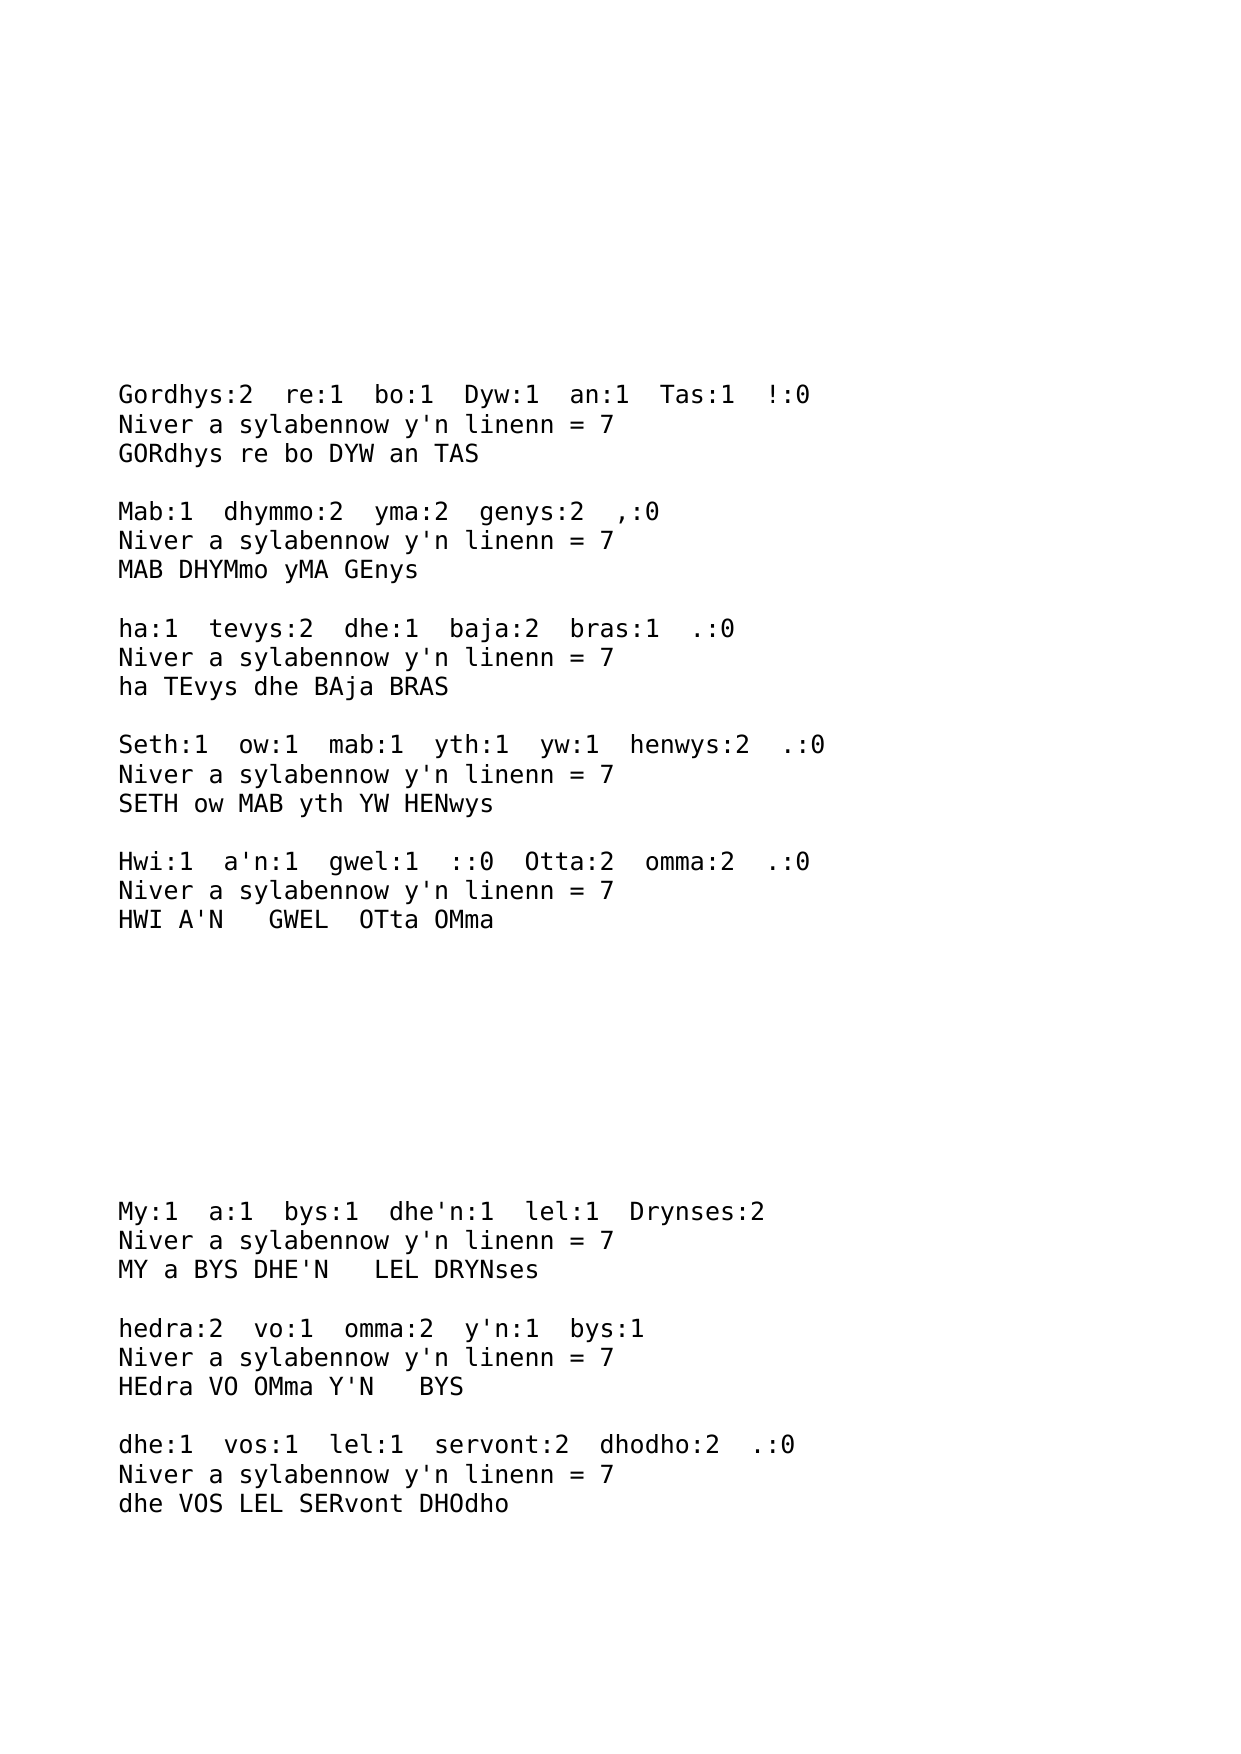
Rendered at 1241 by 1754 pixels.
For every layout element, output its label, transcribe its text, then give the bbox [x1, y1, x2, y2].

text MY a BYS DHE'N LEL DRYNses [118, 1256, 1122, 1285]
text Niver a sylabennow y'n linenn = 7 [118, 643, 1122, 672]
text Niver a sylabennow y'n linenn = 7 [118, 1226, 1122, 1256]
text Niver a sylabennow y'n linenn = 7 [118, 876, 1122, 906]
text Niver a sylabennow y'n linenn = 7 [118, 526, 1122, 556]
text Niver a sylabennow y'n linenn = 7 [118, 1460, 1122, 1489]
text Niver a sylabennow y'n linenn = 7 [118, 1343, 1122, 1372]
text Gordhys:2 re:1 bo:1 Dyw:1 an:1 Tas:1 !:0 [118, 381, 1122, 410]
text HWI A'N GWEL OTta OMma [118, 906, 1122, 935]
text ha:1 tevys:2 dhe:1 baja:2 bras:1 .:0 [118, 614, 1122, 643]
text Niver a sylabennow y'n linenn = 7 [118, 760, 1122, 789]
text dhe VOS LEL SERvont DHOdho [118, 1489, 1122, 1518]
text Mab:1 dhymmo:2 yma:2 genys:2 ,:0 [118, 497, 1122, 526]
text MAB DHYMmo yMA GEnys [118, 556, 1122, 585]
text Niver a sylabennow y'n linenn = 7 [118, 410, 1122, 439]
text hedra:2 vo:1 omma:2 y'n:1 bys:1 [118, 1314, 1122, 1343]
text ha TEvys dhe BAja BRAS [118, 672, 1122, 701]
text dhe:1 vos:1 lel:1 servont:2 dhodho:2 .:0 [118, 1431, 1122, 1460]
text My:1 a:1 bys:1 dhe'n:1 lel:1 Drynses:2 [118, 1197, 1122, 1226]
text HEdra VO OMma Y'N BYS [118, 1372, 1122, 1401]
text Seth:1 ow:1 mab:1 yth:1 yw:1 henwys:2 .:0 [118, 731, 1122, 760]
text Hwi:1 a'n:1 gwel:1 ::0 Otta:2 omma:2 .:0 [118, 847, 1122, 876]
text SETH ow MAB yth YW HENwys [118, 789, 1122, 818]
text GORdhys re bo DYW an TAS [118, 439, 1122, 468]
